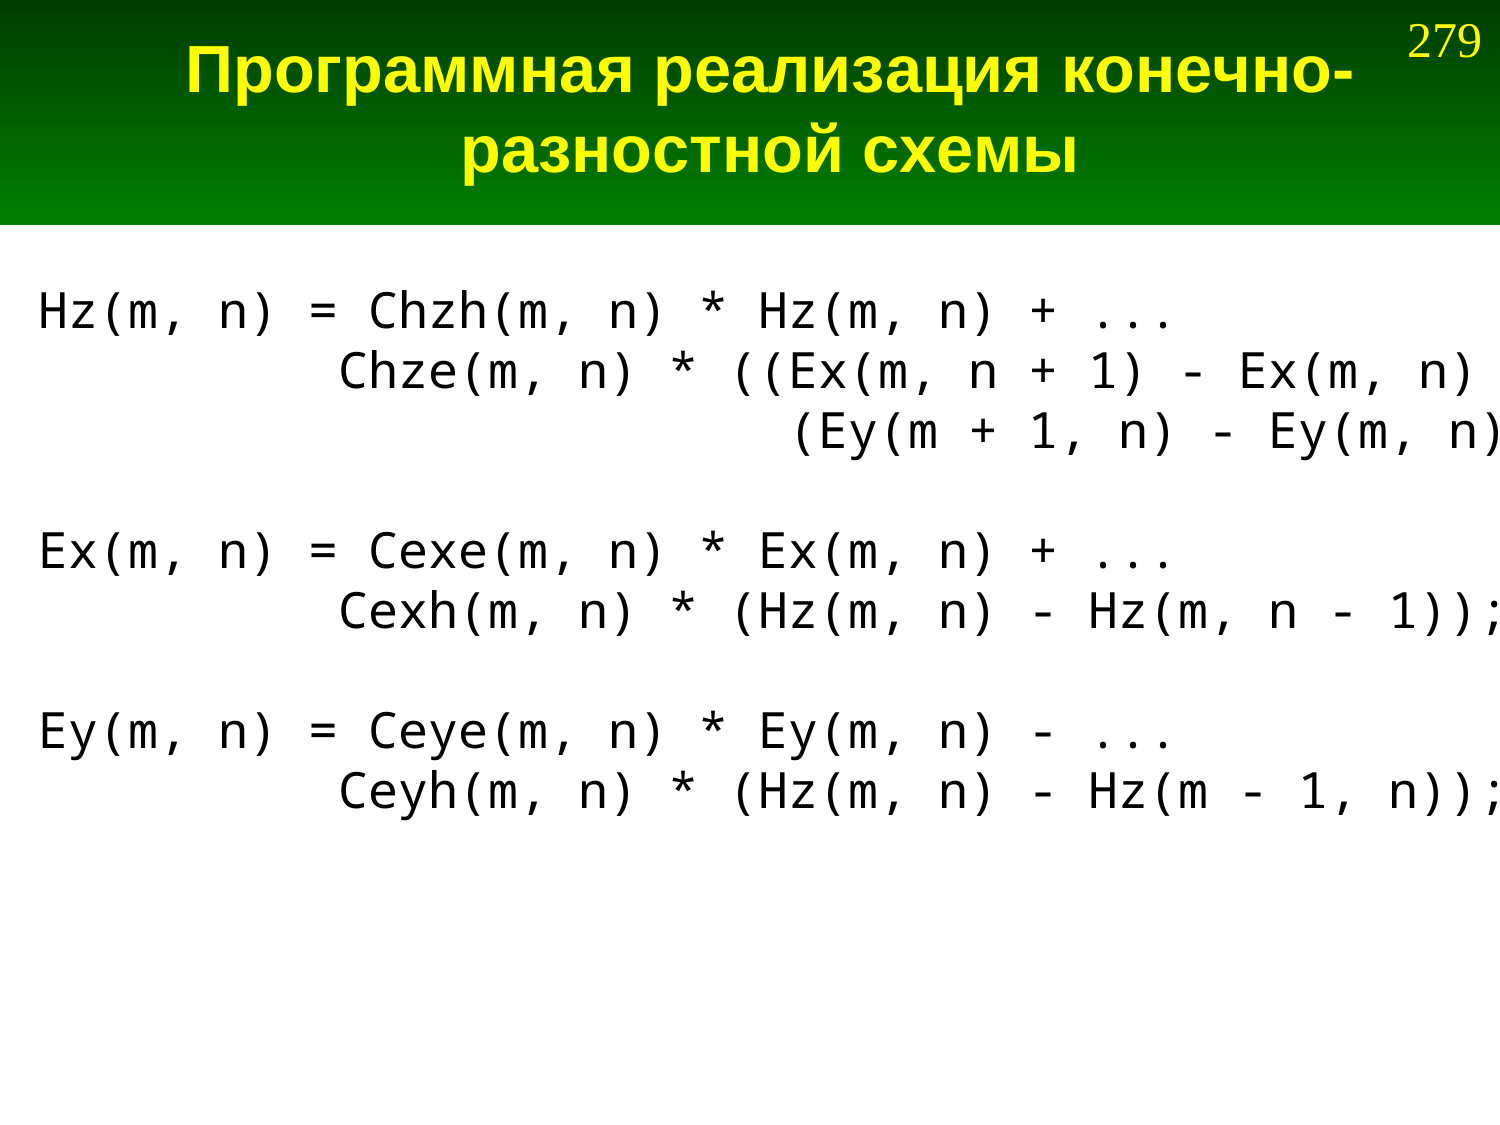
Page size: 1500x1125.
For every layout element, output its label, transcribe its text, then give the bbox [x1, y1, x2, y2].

title Программная реализация конечно-разностной схемы [100, 7, 1441, 204]
text_box Hz(m, n) = Chzh(m, n) * Hz(m, n) + ... Chze(m, n) * ((Ex(m, n + 1) - Ex(m, n) -... (Ey(m + 1, n) - Ey(m, n))); Ex(m, n) = Cexe(m, n) * Ex(m, n) + ... Cexh(m, n) * (Hz(m, n) - Hz(m, n - 1)); Ey(m, n) = Ceye(m, n) * Ey(m, n) - ... Ceyh(m, n) * (Hz(m, n) - Hz(m - 1, n)); [23, 271, 1429, 827]
